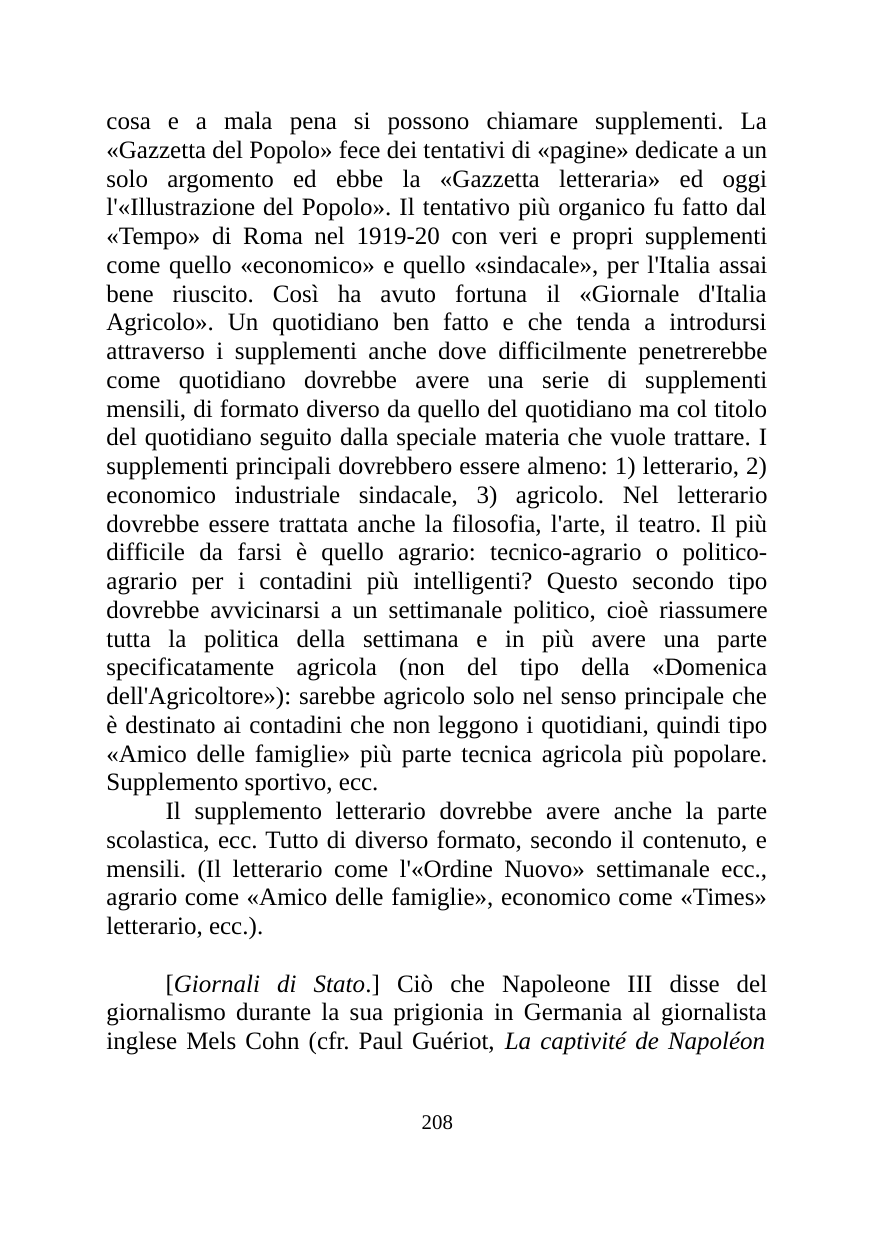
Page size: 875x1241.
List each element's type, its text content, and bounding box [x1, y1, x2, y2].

text [Giornali di Stato.] Ciò che Napoleone III disse del giornalismo durante la sua prigionia in Germania al giornalista inglese Mels Cohn (cfr. Paul Guériot, La captivité de Napoléon [106, 969, 768, 1055]
text Il supplemento letterario dovrebbe avere anche la parte scolastica, ecc. Tutto di diverso formato, secondo il contenuto, e mensili. (Il letterario come l'«Ordine Nuovo» settimanale ecc., agrario come «Amico delle famiglie», economico come «Times» letterario, ecc.). [106, 796, 768, 940]
text cosa e a mala pena si possono chiamare supplementi. La «Gazzetta del Popolo» fece dei tentativi di «pagine» dedicate a un solo argomento ed ebbe la «Gazzetta letteraria» ed oggi l'«Illustrazione del Popolo». Il tentativo più organico fu fatto dal «Tempo» di Roma nel 1919-20 con veri e propri supplementi come quello «economico» e quello «sindacale», per l'Italia assai bene riuscito. Così ha avuto fortuna il «Giornale d'Italia Agricolo». Un quotidiano ben fatto e che tenda a introdursi attraverso i supplementi anche dove difficilmente penetrerebbe come quotidiano dovrebbe avere una serie di supplementi mensili, di formato diverso da quello del quotidiano ma col titolo del quotidiano seguito dalla speciale materia che vuole trattare. I supplementi principali dovrebbero essere almeno: 1) letterario, 2) economico industriale sindacale, 3) agricolo. Nel letterario dovrebbe essere trattata anche la filosofia, l'arte, il teatro. Il più difficile da farsi è quello agrario: tecnico-agrario o politico-agrario per i contadini più intelligenti? Questo secondo tipo dovrebbe avvicinarsi a un settimanale politico, cioè riassumere tutta la politica della settimana e in più avere una parte specificatamente agricola (non del tipo della «Domenica dell'Agricoltore»): sarebbe agricolo solo nel senso principale che è destinato ai contadini che non leggono i quotidiani, quindi tipo «Amico delle famiglie» più parte tecnica agricola più popolare. Supplemento sportivo, ecc. [106, 106, 768, 796]
